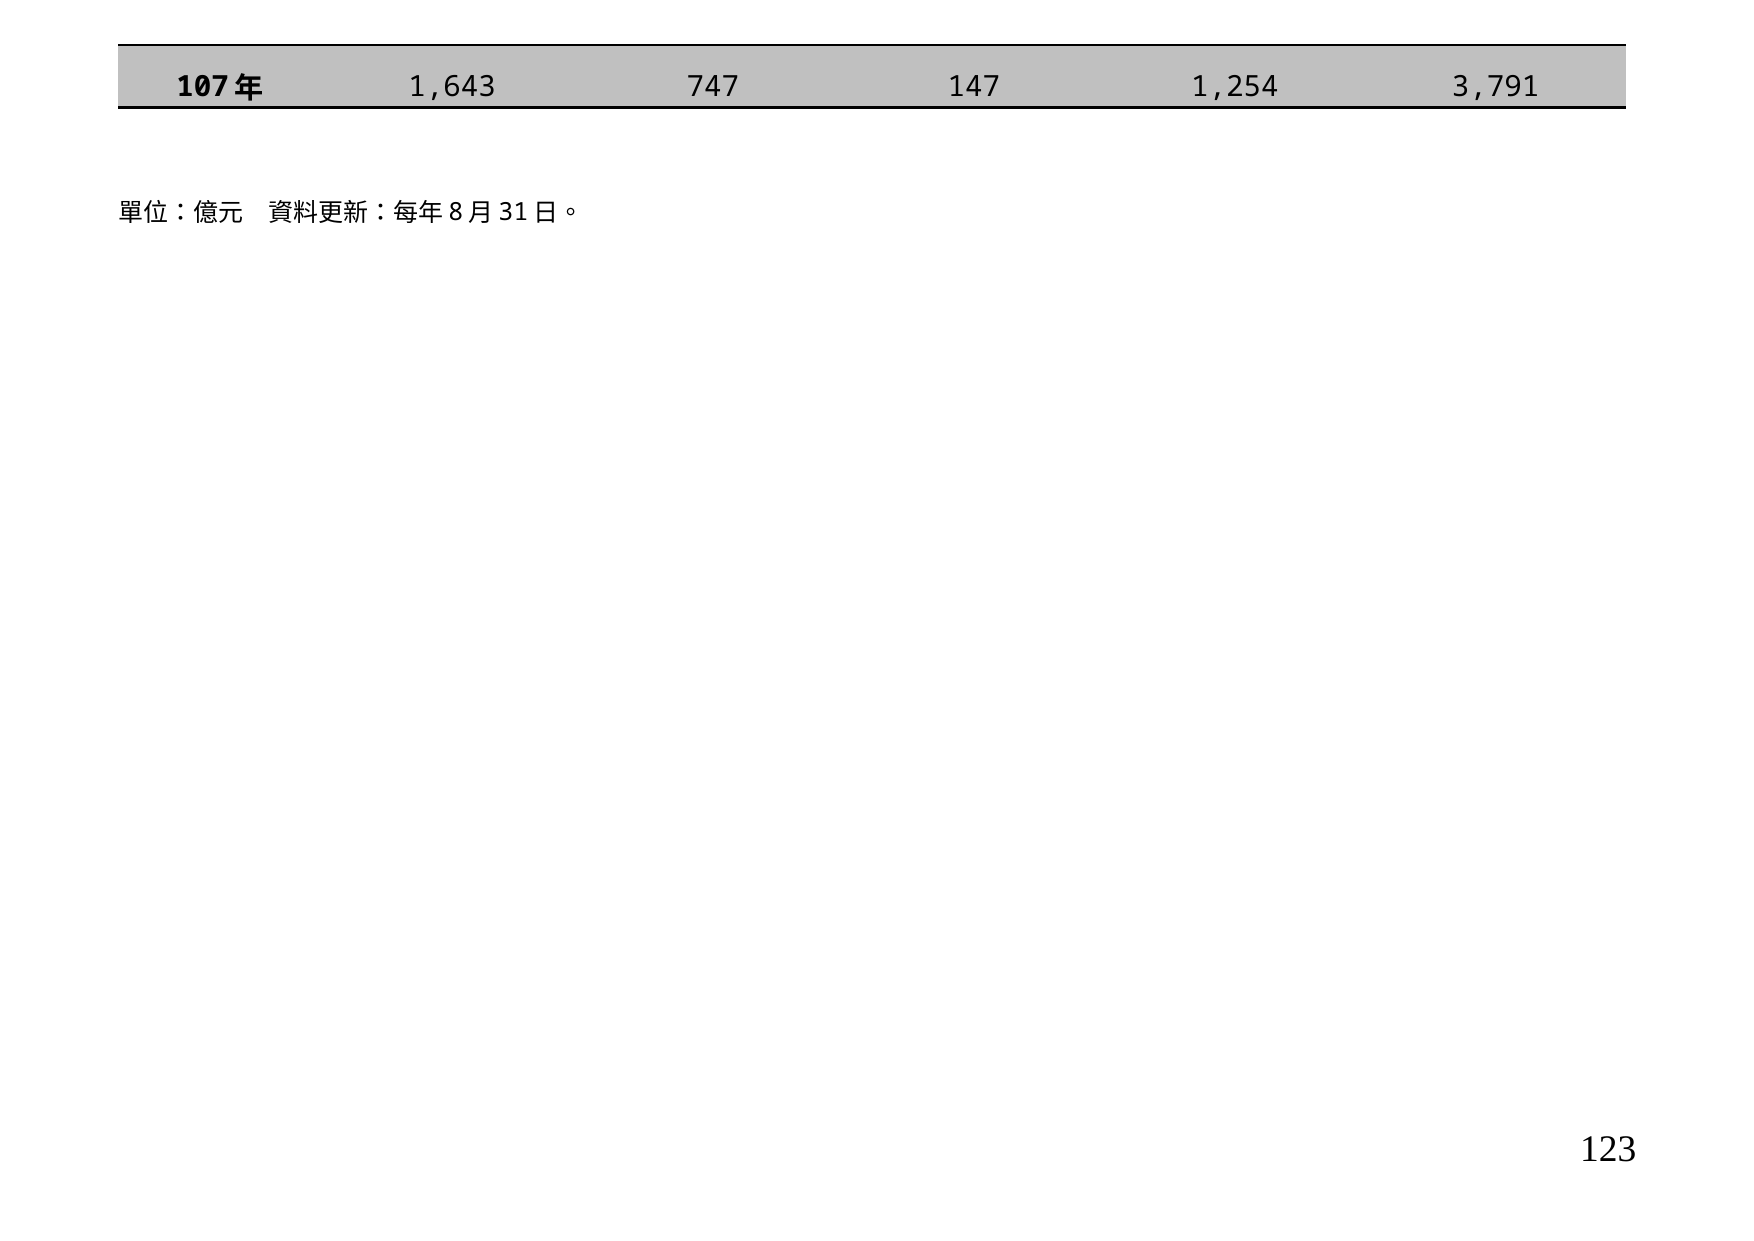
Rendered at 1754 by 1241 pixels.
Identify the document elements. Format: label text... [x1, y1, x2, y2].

table_cell 1,643 [321, 46, 582, 106]
text 單位：億元 資料更新：每年8月31日。 [118, 169, 1636, 231]
table_cell 747 [582, 46, 843, 106]
table_cell 1,254 [1104, 46, 1365, 106]
table_cell 107年 [118, 46, 321, 106]
table_cell 3,791 [1365, 46, 1626, 106]
table_cell 147 [843, 46, 1104, 106]
